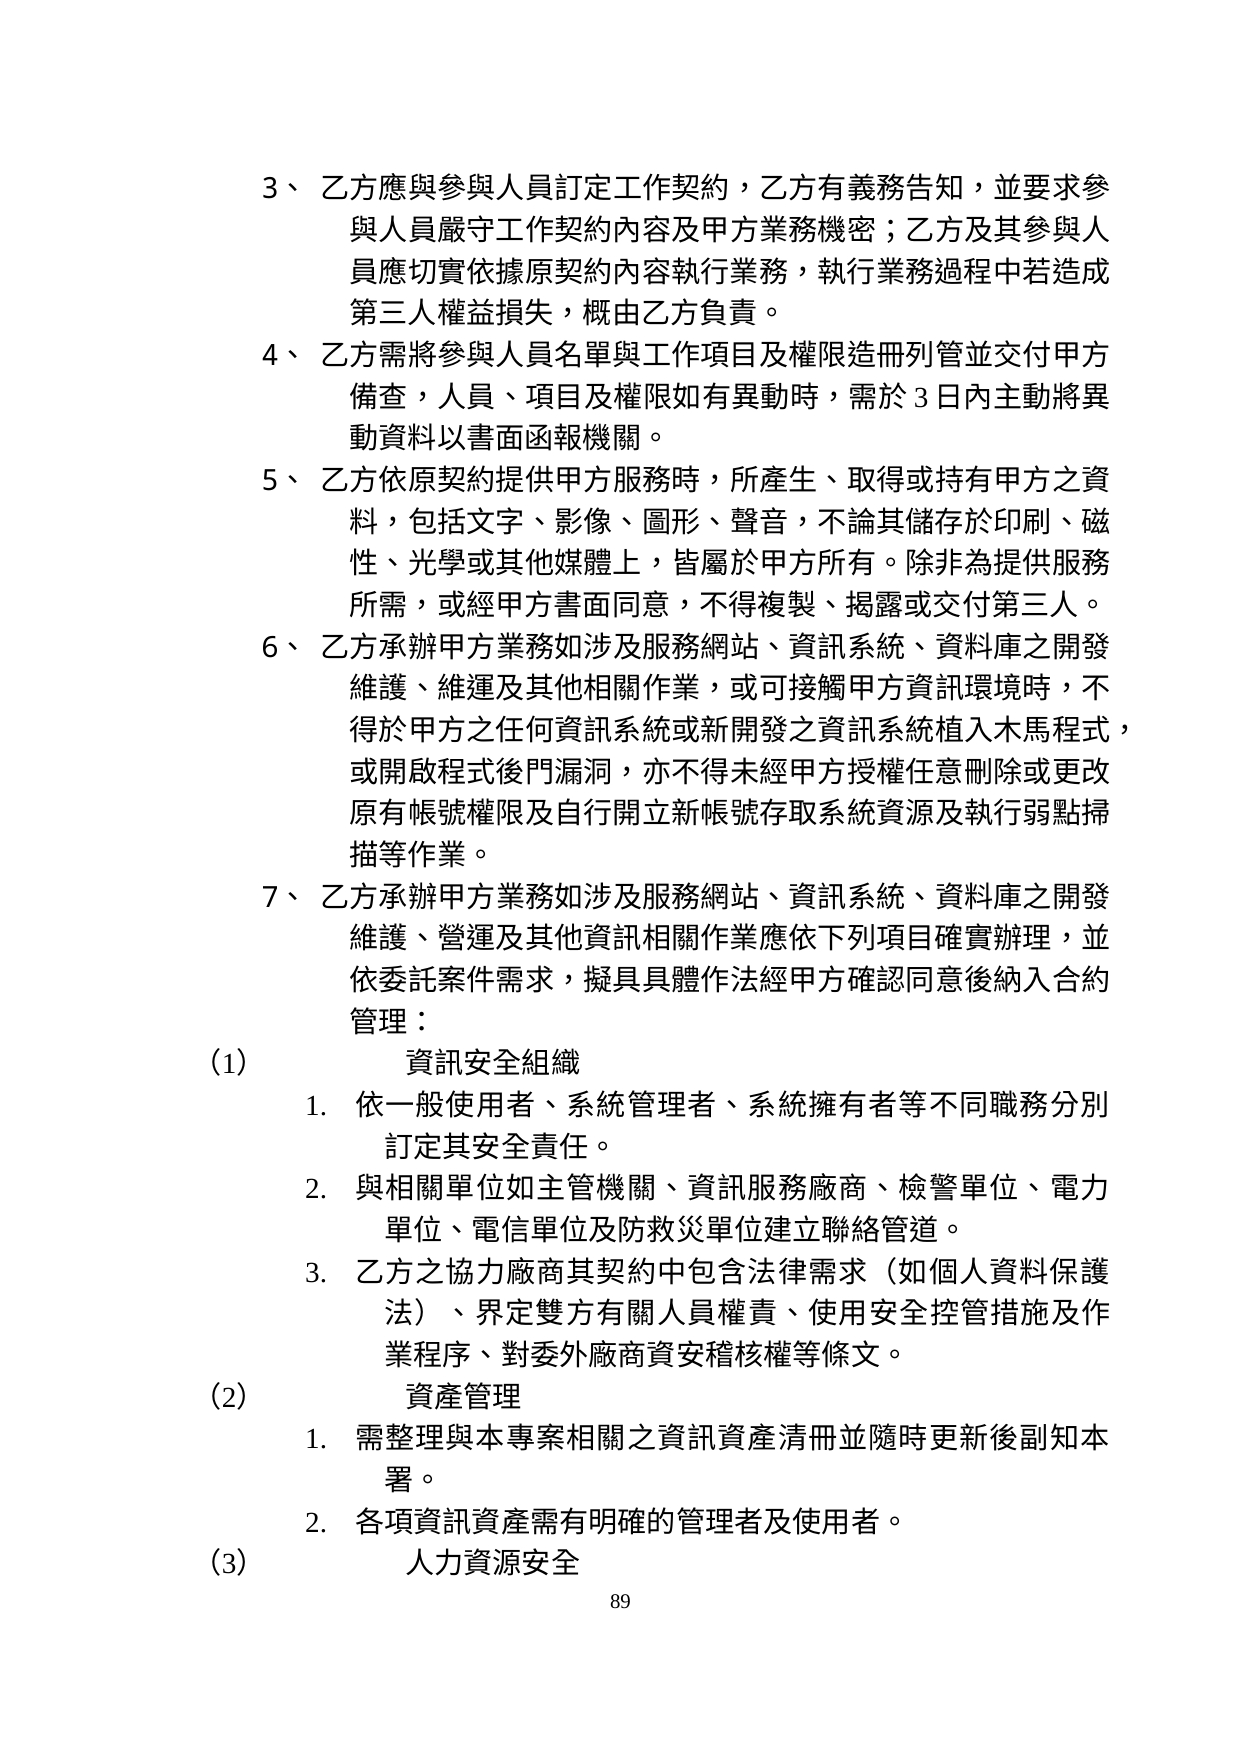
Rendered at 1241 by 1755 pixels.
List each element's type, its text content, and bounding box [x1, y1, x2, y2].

list 人力資源安全 [192, 1540, 1110, 1582]
list 依一般使用者、系統管理者、系統擁有者等不同職務分別訂定其安全責任。 [305, 1082, 1110, 1165]
list 乙方承辦甲方業務如涉及服務網站、資訊系統、資料庫之開發、維護、營運及其他資訊相關作業應依下列項目確實辦理，並依委託案件需求，擬具具體作法經甲方確認同意後納入合約管理： [261, 874, 1110, 1040]
list 乙方需將參與人員名單與工作項目及權限造冊列管並交付甲方備查，人員、項目及權限如有異動時，需於3日內主動將異動資料以書面函報機關。 [261, 332, 1110, 457]
list 乙方承辦甲方業務如涉及服務網站、資訊系統、資料庫之開發、維護、維運及其他相關作業，或可接觸甲方資訊環境時，不得於甲方之任何資訊系統或新開發之資訊系統植入木馬程式，或開啟程式後門漏洞，亦不得未經甲方授權任意刪除或更改原有帳號權限及自行開立新帳號存取系統資源及執行弱點掃描等作業。 [261, 624, 1110, 874]
list 資產管理 [192, 1374, 1110, 1415]
list 需整理與本專案相關之資訊資產清冊並隨時更新後副知本署。 [305, 1415, 1110, 1499]
list 乙方之協力廠商其契約中包含法律需求（如個人資料保護法）、界定雙方有關人員權責、使用安全控管措施及作業程序、對委外廠商資安稽核權等條文。 [305, 1249, 1110, 1374]
list 各項資訊資產需有明確的管理者及使用者。 [305, 1499, 1110, 1540]
list 乙方依原契約提供甲方服務時，所產生、取得或持有甲方之資料，包括文字、影像、圖形、聲音，不論其儲存於印刷、磁性、光學或其他媒體上，皆屬於甲方所有。除非為提供服務所需，或經甲方書面同意，不得複製、揭露或交付第三人。 [261, 457, 1110, 624]
list 與相關單位如主管機關、資訊服務廠商、檢警單位、電力單位、電信單位及防救災單位建立聯絡管道。 [305, 1165, 1110, 1249]
list 資訊安全組織 [192, 1040, 1110, 1082]
list 乙方應與參與人員訂定工作契約，乙方有義務告知，並要求參與人員嚴守工作契約內容及甲方業務機密；乙方及其參與人員應切實依據原契約內容執行業務，執行業務過程中若造成第三人權益損失，概由乙方負責。 [261, 165, 1110, 332]
